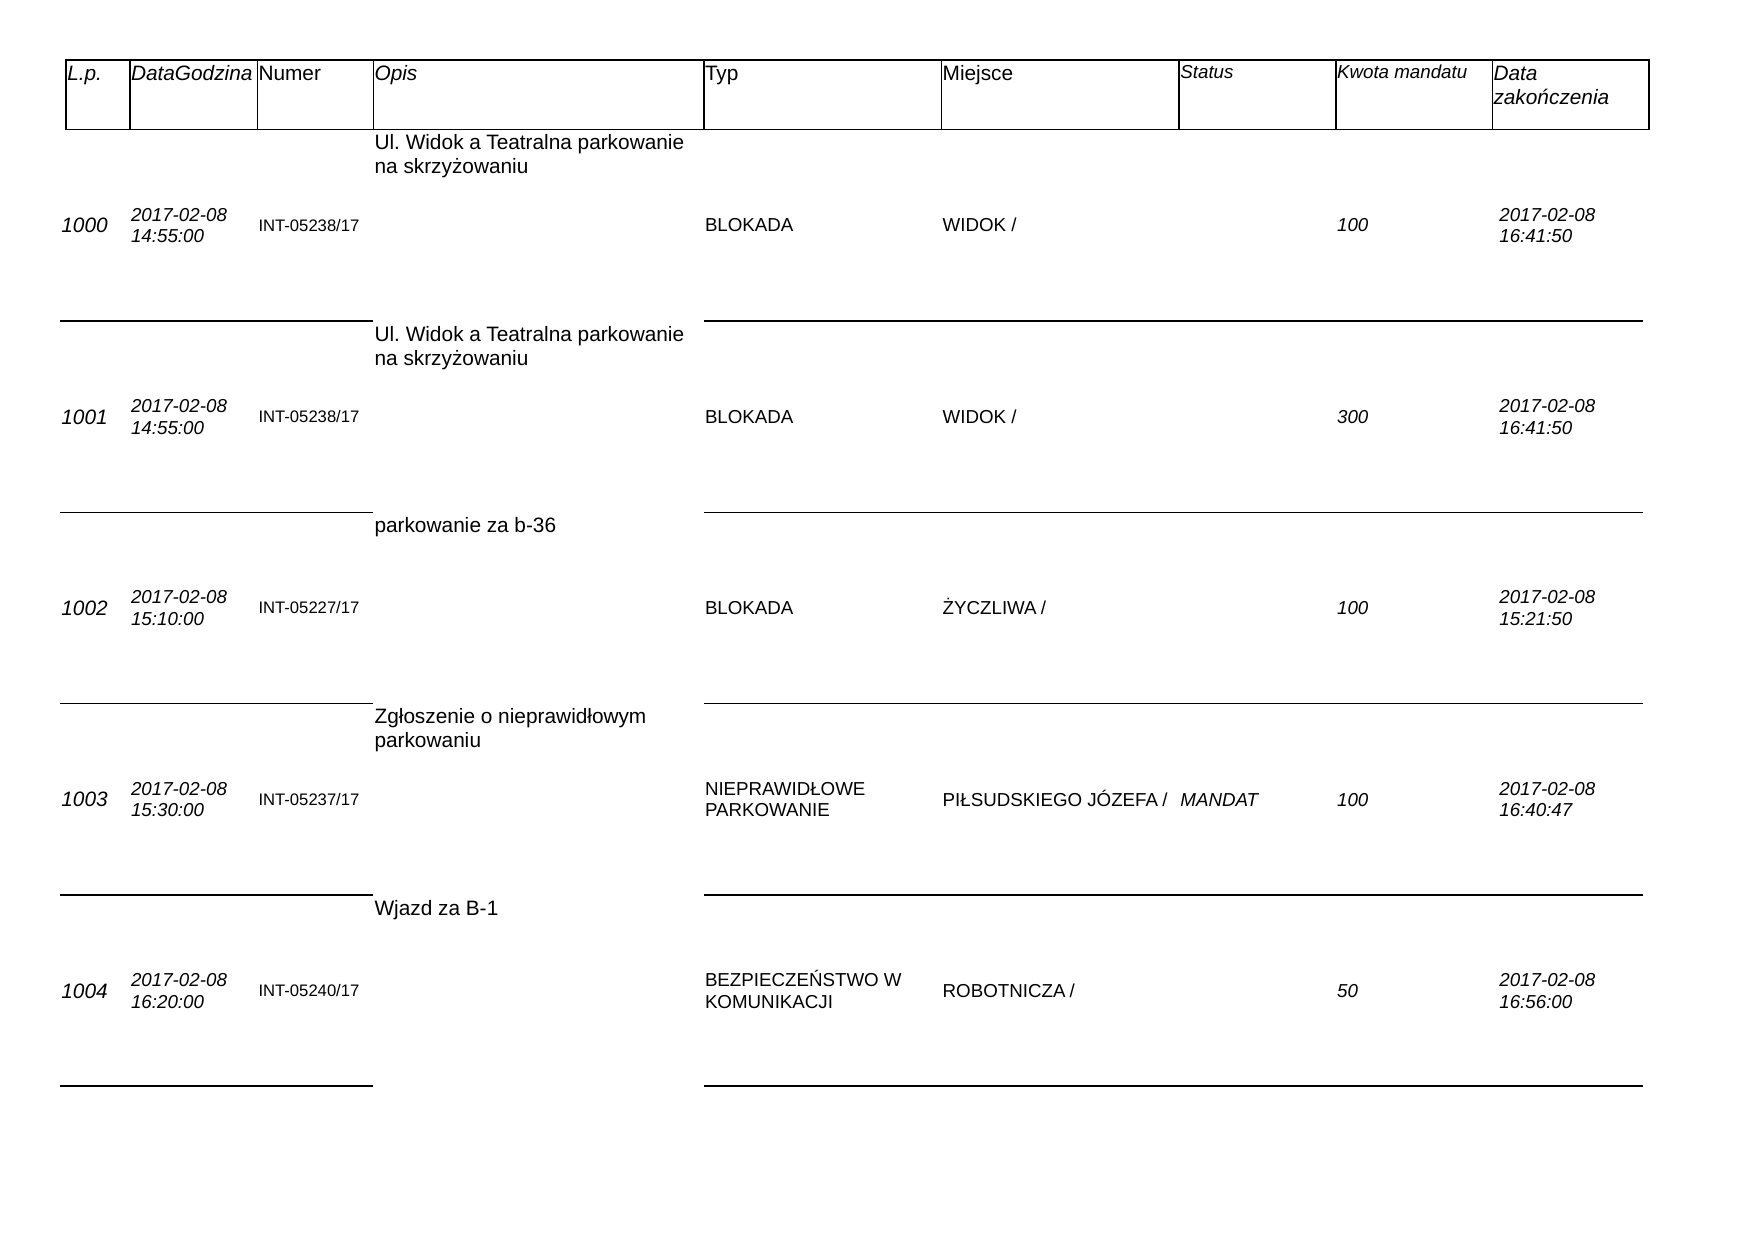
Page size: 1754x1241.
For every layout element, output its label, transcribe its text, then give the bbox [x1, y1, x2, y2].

table_cell ROBOTNICZA / [941, 896, 1179, 1085]
table_cell [1179, 896, 1336, 1085]
table_header Typ [705, 61, 941, 129]
table_cell parkowanie za b-36 [373, 511, 704, 703]
table_header Data zakończenia [1493, 61, 1648, 129]
table_cell 2017-02-08 16:40:47 [1498, 704, 1643, 894]
table_header [60, 59, 65, 129]
table_cell 1001 [60, 322, 130, 511]
table_cell 100 [1336, 704, 1498, 894]
table_cell 2017-02-08 16:41:50 [1498, 322, 1643, 511]
table_cell [1643, 320, 1649, 511]
table_cell BLOKADA [704, 130, 941, 320]
table_header DataGodzina [131, 61, 257, 129]
table_cell [1643, 130, 1649, 320]
table_cell [1179, 322, 1336, 511]
table_header Numer [258, 61, 373, 129]
table_header Status [1180, 61, 1335, 129]
table_cell 300 [1336, 322, 1498, 511]
table_cell PIŁSUDSKIEGO JÓZEFA / [941, 704, 1179, 894]
table_cell 2017-02-08 16:41:50 [1498, 130, 1643, 320]
table_cell 2017-02-08 14:55:00 [130, 130, 257, 320]
table_cell [1643, 703, 1649, 894]
table_cell [1179, 513, 1336, 703]
table_cell 2017-02-08 16:20:00 [130, 896, 257, 1085]
table_cell 1000 [60, 129, 130, 320]
table_cell INT-05227/17 [257, 513, 373, 703]
table_header Kwota mandatu [1337, 61, 1492, 129]
table_cell 2017-02-08 15:21:50 [1498, 513, 1643, 703]
table_cell INT-05238/17 [257, 130, 373, 320]
table_cell INT-05237/17 [257, 704, 373, 894]
table_cell INT-05240/17 [257, 896, 373, 1085]
table_cell 100 [1336, 513, 1498, 703]
table_cell 1004 [60, 896, 130, 1085]
table_cell MANDAT [1179, 704, 1336, 894]
table_cell 100 [1336, 130, 1498, 320]
table_cell 1003 [60, 704, 130, 894]
table_cell INT-05238/17 [257, 322, 373, 511]
table_cell ŻYCZLIWA / [941, 513, 1179, 703]
table_cell BLOKADA [704, 322, 941, 511]
table_cell Ul. Widok a Teatralna parkowanie na skrzyżowaniu [373, 130, 704, 320]
table_header Opis [374, 61, 703, 129]
table_cell 2017-02-08 15:30:00 [130, 704, 257, 894]
table_cell 1002 [60, 513, 130, 703]
table_cell Zgłoszenie o nieprawidłowym parkowaniu [373, 703, 704, 894]
table_cell WIDOK / [941, 130, 1179, 320]
table_header Miejsce [942, 61, 1178, 129]
table_cell Wjazd za B-1 [373, 894, 704, 1085]
table_cell WIDOK / [941, 322, 1179, 511]
table_cell Ul. Widok a Teatralna parkowanie na skrzyżowaniu [373, 320, 704, 511]
table_header L.p. [67, 61, 129, 129]
table_cell [1643, 511, 1649, 703]
table_cell 2017-02-08 15:10:00 [130, 513, 257, 703]
table_cell 2017-02-08 14:55:00 [130, 322, 257, 511]
table_cell [1179, 130, 1336, 320]
table_cell BLOKADA [704, 513, 941, 703]
table_cell BEZPIECZEŃSTWO W KOMUNIKACJI [704, 896, 941, 1085]
table_cell 50 [1336, 896, 1498, 1085]
table_cell NIEPRAWIDŁOWE PARKOWANIE [704, 704, 941, 894]
table_cell [1643, 894, 1649, 1085]
table_cell 2017-02-08 16:56:00 [1498, 896, 1643, 1085]
